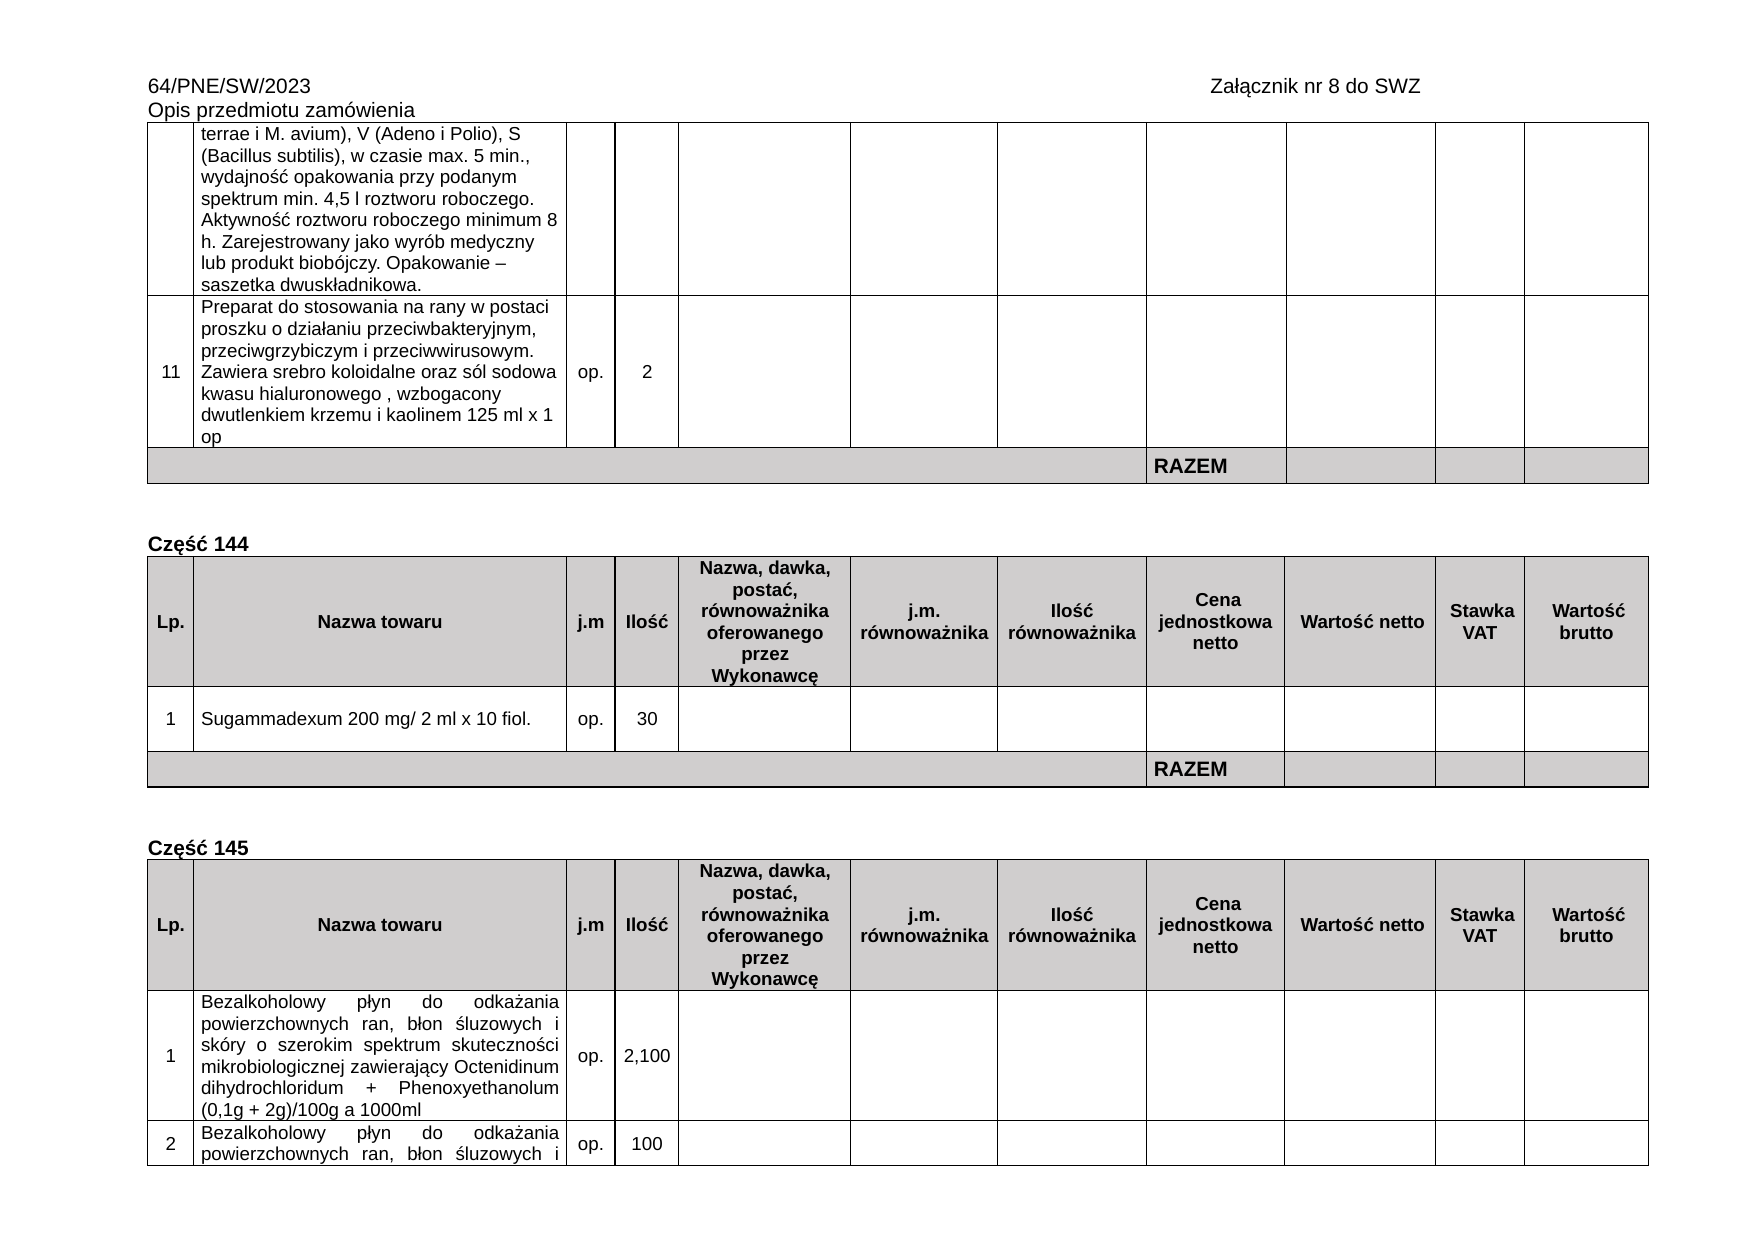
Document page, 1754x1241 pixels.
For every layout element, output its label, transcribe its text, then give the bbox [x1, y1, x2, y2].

table_header Wartość brutto [1525, 860, 1648, 990]
table_cell [1147, 1121, 1284, 1165]
table_cell Preparat do stosowania na rany w postaci proszku o działaniu przeciwbakteryjnym, przeciwgrzybiczym i przeciwwirusowym. Zawiera srebro koloidalne oraz sól sodowa kwasu hialuronowego , wzbogacony dwutlenkiem krzemu i kaolinem 125 ml x 1 op [194, 296, 566, 447]
table_cell [148, 123, 193, 295]
table_header Ilość równoważnika [998, 860, 1146, 990]
table_cell [1285, 687, 1435, 751]
table_cell [1287, 448, 1435, 483]
table_cell [1287, 123, 1435, 295]
table_cell [1525, 123, 1648, 295]
table_cell [1285, 1121, 1435, 1165]
table_header Stawka VAT [1436, 860, 1524, 990]
table_cell 1 [148, 991, 193, 1120]
table_cell [679, 123, 850, 295]
table_cell [1285, 752, 1435, 786]
table_cell [1436, 1121, 1524, 1165]
table_header Wartość brutto [1525, 557, 1648, 686]
table_cell [851, 123, 997, 295]
table_cell terrae i M. avium), V (Adeno i Polio), S (Bacillus subtilis), w czasie max. 5 min., wydajność opakowania przy podanym spektrum min. 4,5 l roztworu roboczego. Aktywność roztworu roboczego minimum 8 h. Zarejestrowany jako wyrób medyczny lub produkt biobójczy. Opakowanie – saszetka dwuskładnikowa. [194, 123, 566, 295]
table_header Ilość [616, 557, 678, 686]
table_header Nazwa towaru [194, 557, 566, 686]
table_header j.m [567, 860, 614, 990]
table_cell 2 [616, 296, 678, 447]
table_cell [998, 296, 1146, 447]
table_cell [851, 687, 997, 751]
table_cell [1436, 687, 1524, 751]
table_cell [1525, 1121, 1648, 1165]
table_cell [148, 752, 1146, 786]
table_header Lp. [148, 557, 193, 686]
table_cell [679, 991, 850, 1120]
table_cell Bezalkoholowy płyn do odkażania powierzchownych ran, błon śluzowych i skóry o szerokim spektrum skuteczności mikrobiologicznej zawierający Octenidinum dihydrochloridum + Phenoxyethanolum (0,1g + 2g)/100g a 1000ml [194, 991, 566, 1120]
table_header Cena jednostkowa netto [1147, 557, 1284, 686]
table_cell [998, 991, 1146, 1120]
table_header Wartość netto [1285, 860, 1435, 990]
table_cell [1287, 296, 1435, 447]
table_header Ilość [616, 860, 678, 990]
table_cell [851, 296, 997, 447]
table_cell [998, 123, 1146, 295]
table_cell [1147, 991, 1284, 1120]
table_cell [1525, 991, 1648, 1120]
table_cell [1525, 448, 1648, 483]
table_cell [1436, 296, 1524, 447]
table_cell [851, 991, 997, 1120]
table_cell 2 100 [616, 991, 678, 1120]
table_cell [1436, 448, 1524, 483]
table_cell [1436, 123, 1524, 295]
table_cell [1285, 991, 1435, 1120]
table_cell op. [567, 991, 614, 1120]
table_cell [998, 1121, 1146, 1165]
table_cell 100 [616, 1121, 678, 1165]
table_cell [679, 1121, 850, 1165]
table_cell Bezalkoholowy płyn do odkażania powierzchownych ran, błon śluzowych i [194, 1121, 566, 1165]
table_cell [851, 1121, 997, 1165]
table_cell [1525, 687, 1648, 751]
table_cell [1525, 296, 1648, 447]
table_cell [679, 687, 850, 751]
table_cell 30 [616, 687, 678, 751]
table_cell op. [567, 296, 614, 447]
table_cell [567, 123, 614, 295]
table_header j.m. równoważnika [851, 860, 997, 990]
table_header j.m. równoważnika [851, 557, 997, 686]
table_cell [1147, 296, 1286, 447]
table_cell op. [567, 1121, 614, 1165]
text Część 144 [148, 532, 1606, 556]
table_cell [148, 448, 1146, 483]
table_cell [1436, 991, 1524, 1120]
table_header Lp. [148, 860, 193, 990]
table_cell [998, 687, 1146, 751]
table_cell [1147, 123, 1286, 295]
table_header Nazwa, dawka, postać, równoważnika oferowanego przez Wykonawcę [679, 860, 850, 990]
table_cell 2 [148, 1121, 193, 1165]
table_header Ilość równoważnika [998, 557, 1146, 686]
table_cell op. [567, 687, 614, 751]
table_cell [1147, 687, 1284, 751]
table_header Cena jednostkowa netto [1147, 860, 1284, 990]
table_cell [616, 123, 678, 295]
table_header Nazwa towaru [194, 860, 566, 990]
table_cell 11 [148, 296, 193, 447]
table_header Stawka VAT [1436, 557, 1524, 686]
table_header Nazwa, dawka, postać, równoważnika oferowanego przez Wykonawcę [679, 557, 850, 686]
text Część 145 [148, 835, 1606, 859]
table_cell RAZEM [1147, 448, 1286, 483]
table_header j.m [567, 557, 614, 686]
table_cell [1436, 752, 1524, 786]
table_cell RAZEM [1147, 752, 1284, 786]
table_cell 1 [148, 687, 193, 751]
table_cell Sugammadexum 200 mg/ 2 ml x 10 fiol. [194, 687, 566, 751]
table_cell [1525, 752, 1648, 786]
table_header Wartość netto [1285, 557, 1435, 686]
table_cell [679, 296, 850, 447]
